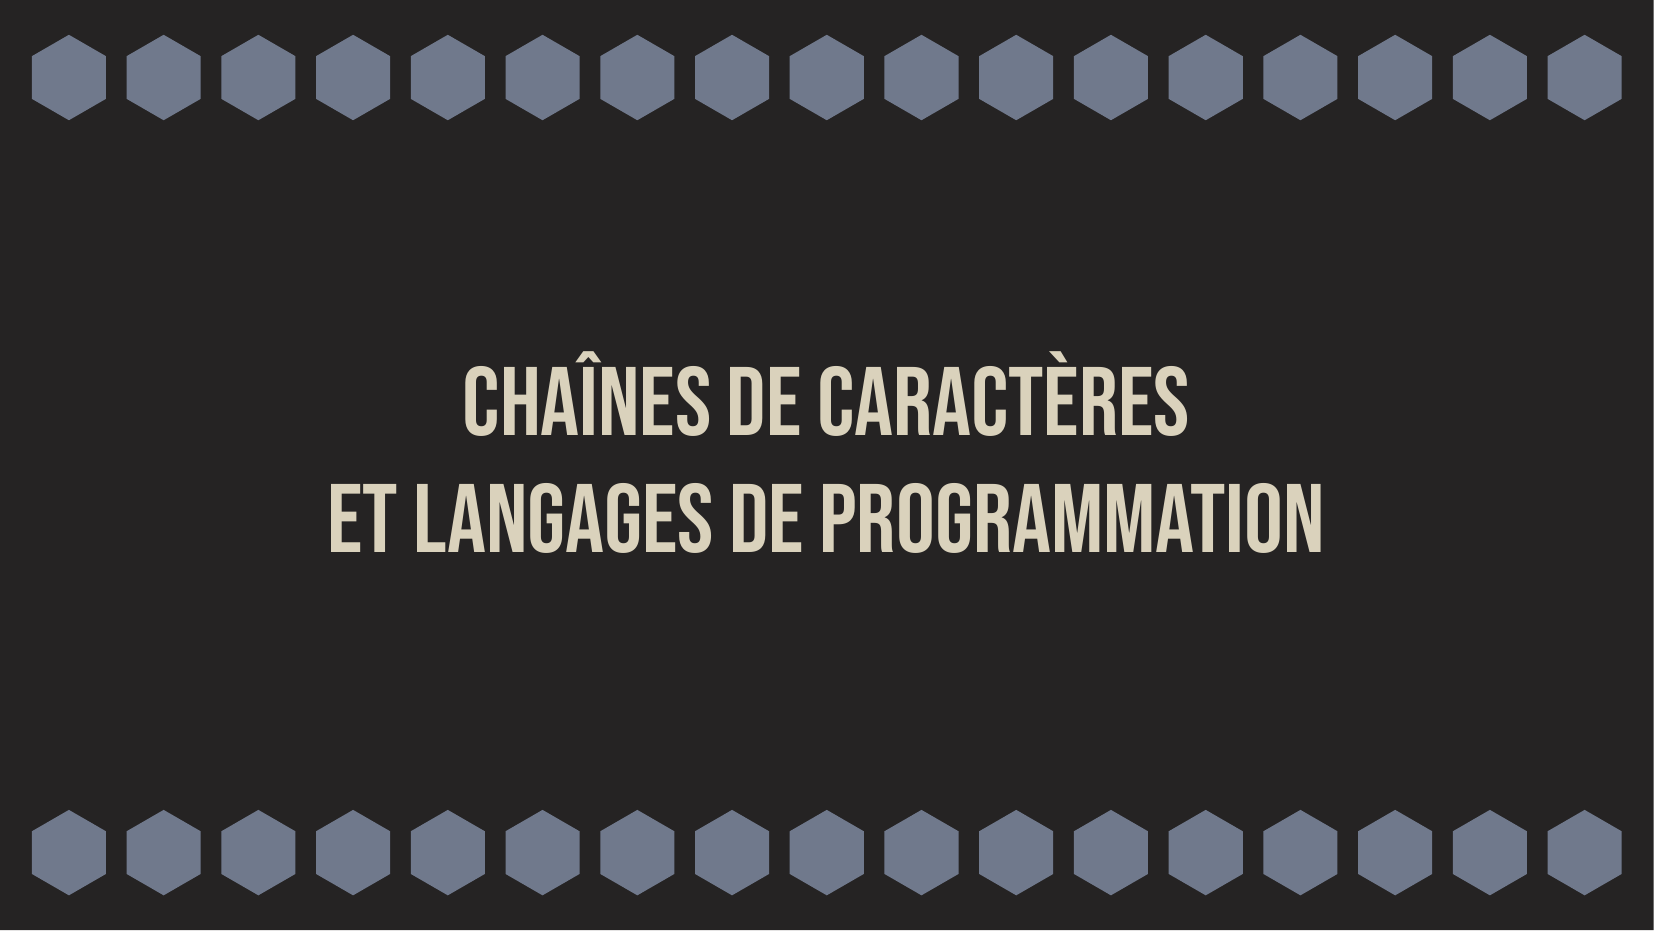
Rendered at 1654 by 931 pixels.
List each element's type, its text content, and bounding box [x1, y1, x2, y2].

title Chaînes de caractères et langages de programmation [67, 150, 1586, 781]
